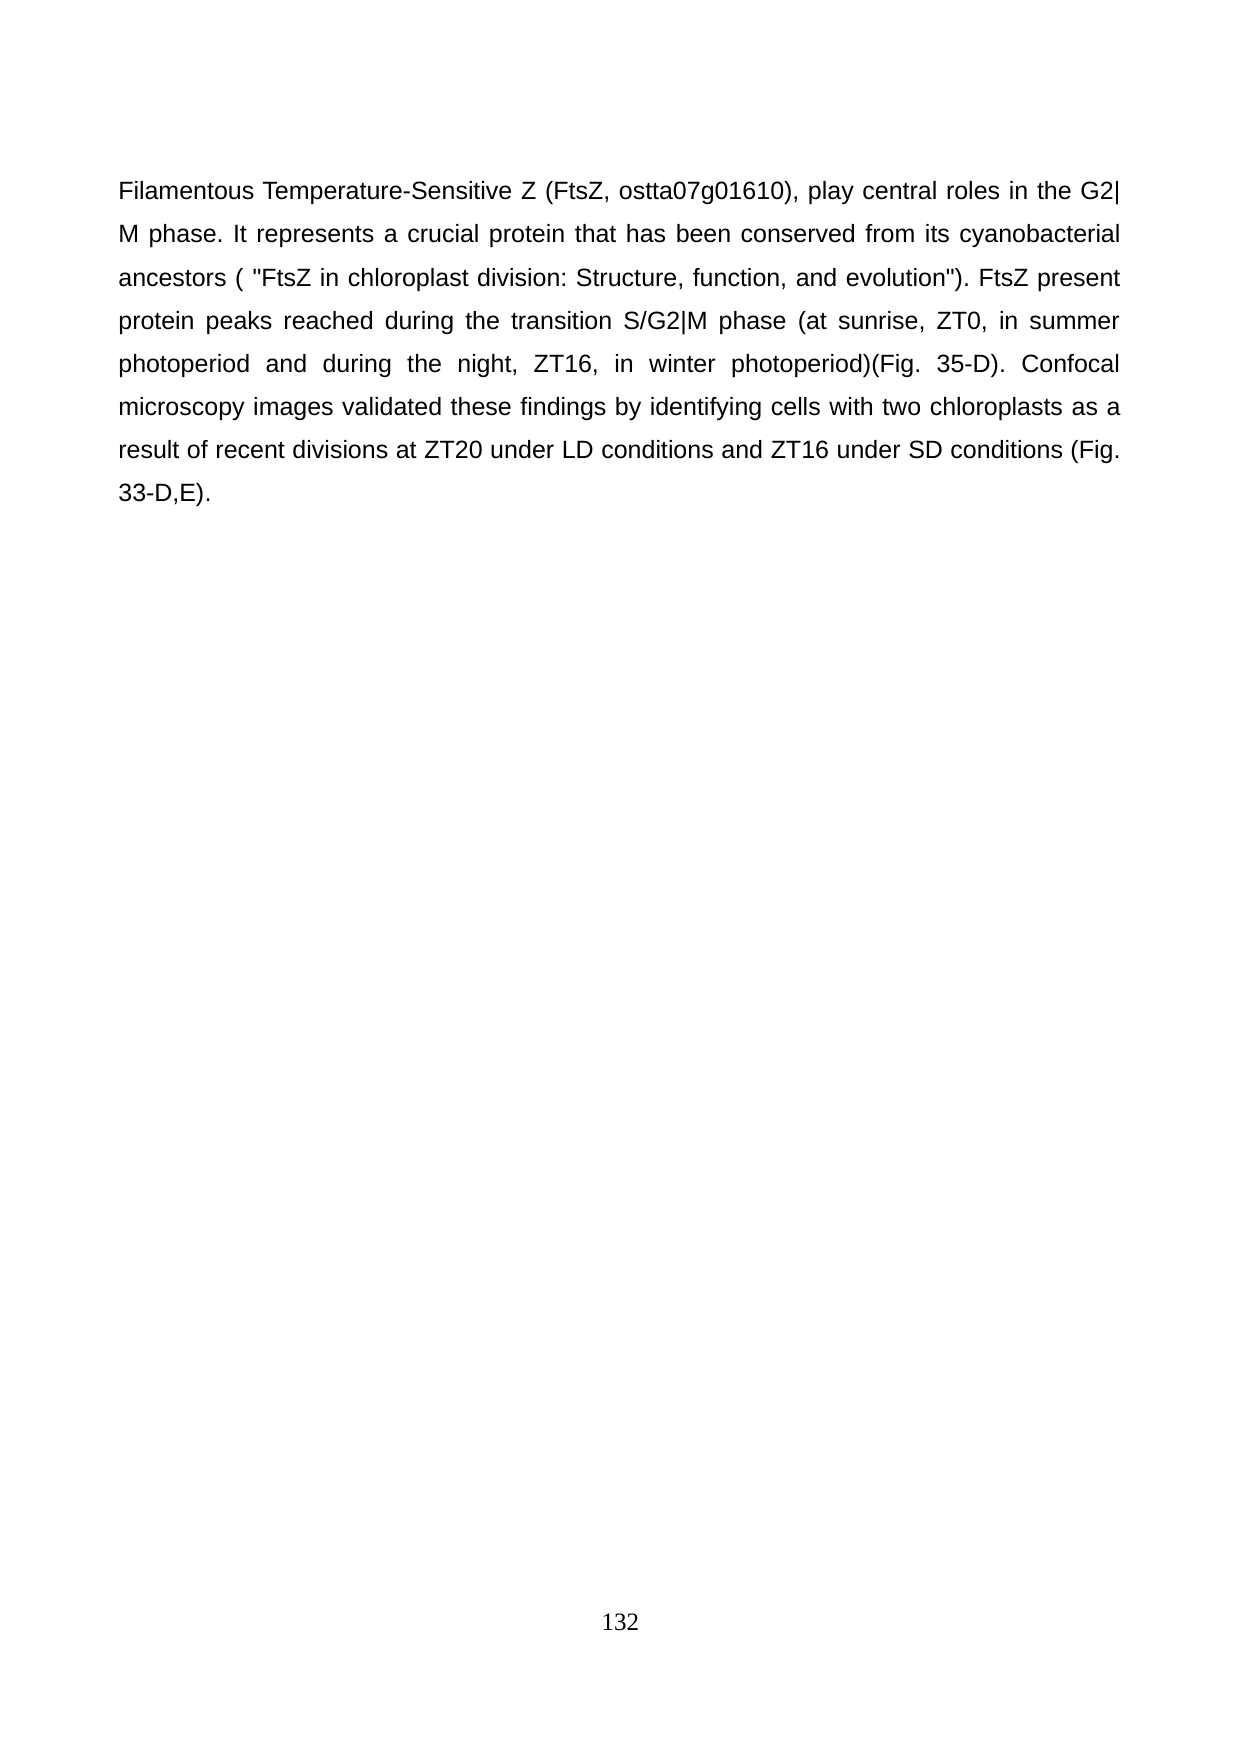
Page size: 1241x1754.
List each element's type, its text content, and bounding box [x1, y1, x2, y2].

text Filamentous Temperature-Sensitive Z (FtsZ, ostta07g01610), play central roles in the G2|M phase. It represents a crucial protein that has been conserved from its cyanobacterial ancestors ( "FtsZ in chloroplast division: Structure, function, and evolution"). FtsZ present protein peaks reached during the transition S/G2|M phase (at sunrise, ZT0, in summer photoperiod and during the night, ZT16, in winter photoperiod)(Fig. 35-D). Confocal microscopy images validated these findings by identifying cells with two chloroplasts as a result of recent divisions at ZT20 under LD conditions and ZT16 under SD conditions (Fig. 33-D,E). [118, 176, 1122, 507]
